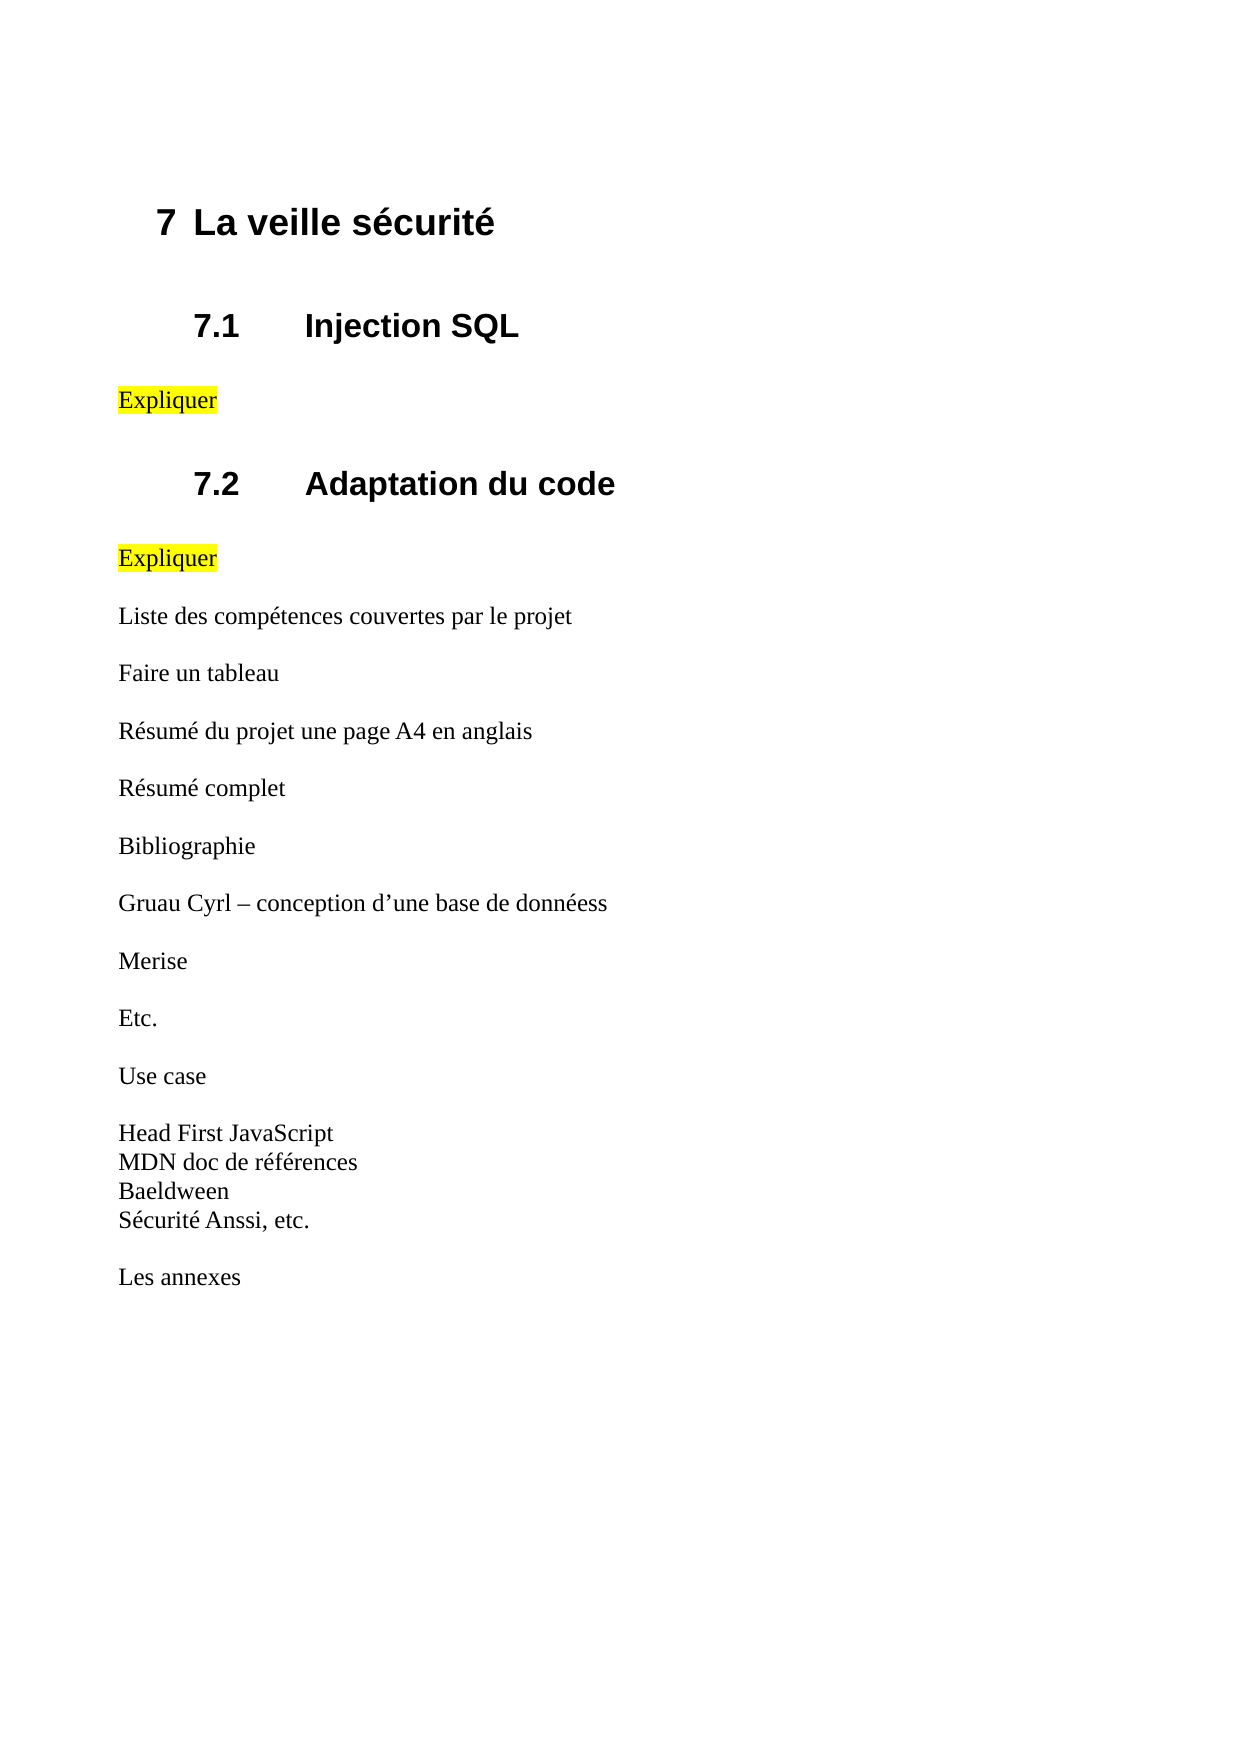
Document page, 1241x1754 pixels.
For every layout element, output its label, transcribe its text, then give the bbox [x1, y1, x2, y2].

text Head First JavaScript [118, 1118, 1122, 1147]
text Merise [118, 946, 1122, 975]
subtitle Injection SQL [193, 306, 1122, 344]
subtitle La veille sécurité [156, 201, 1122, 244]
text Bibliographie [118, 831, 1122, 860]
text Expliquer [118, 386, 1122, 414]
text Les annexes [118, 1262, 1122, 1291]
text Faire un tableau [118, 658, 1122, 687]
text Expliquer [118, 543, 1122, 572]
text Liste des compétences couvertes par le projet [118, 601, 1122, 630]
subtitle Adaptation du code [193, 464, 1122, 502]
text Résumé complet [118, 773, 1122, 802]
text Use case [118, 1061, 1122, 1090]
text Sécurité Anssi, etc. [118, 1205, 1122, 1233]
text Résumé du projet une page A4 en anglais [118, 716, 1122, 745]
text Gruau Cyrl – conception d’une base de donnéess [118, 888, 1122, 917]
text MDN doc de références [118, 1147, 1122, 1176]
text Etc. [118, 1003, 1122, 1032]
text Baeldween [118, 1176, 1122, 1205]
